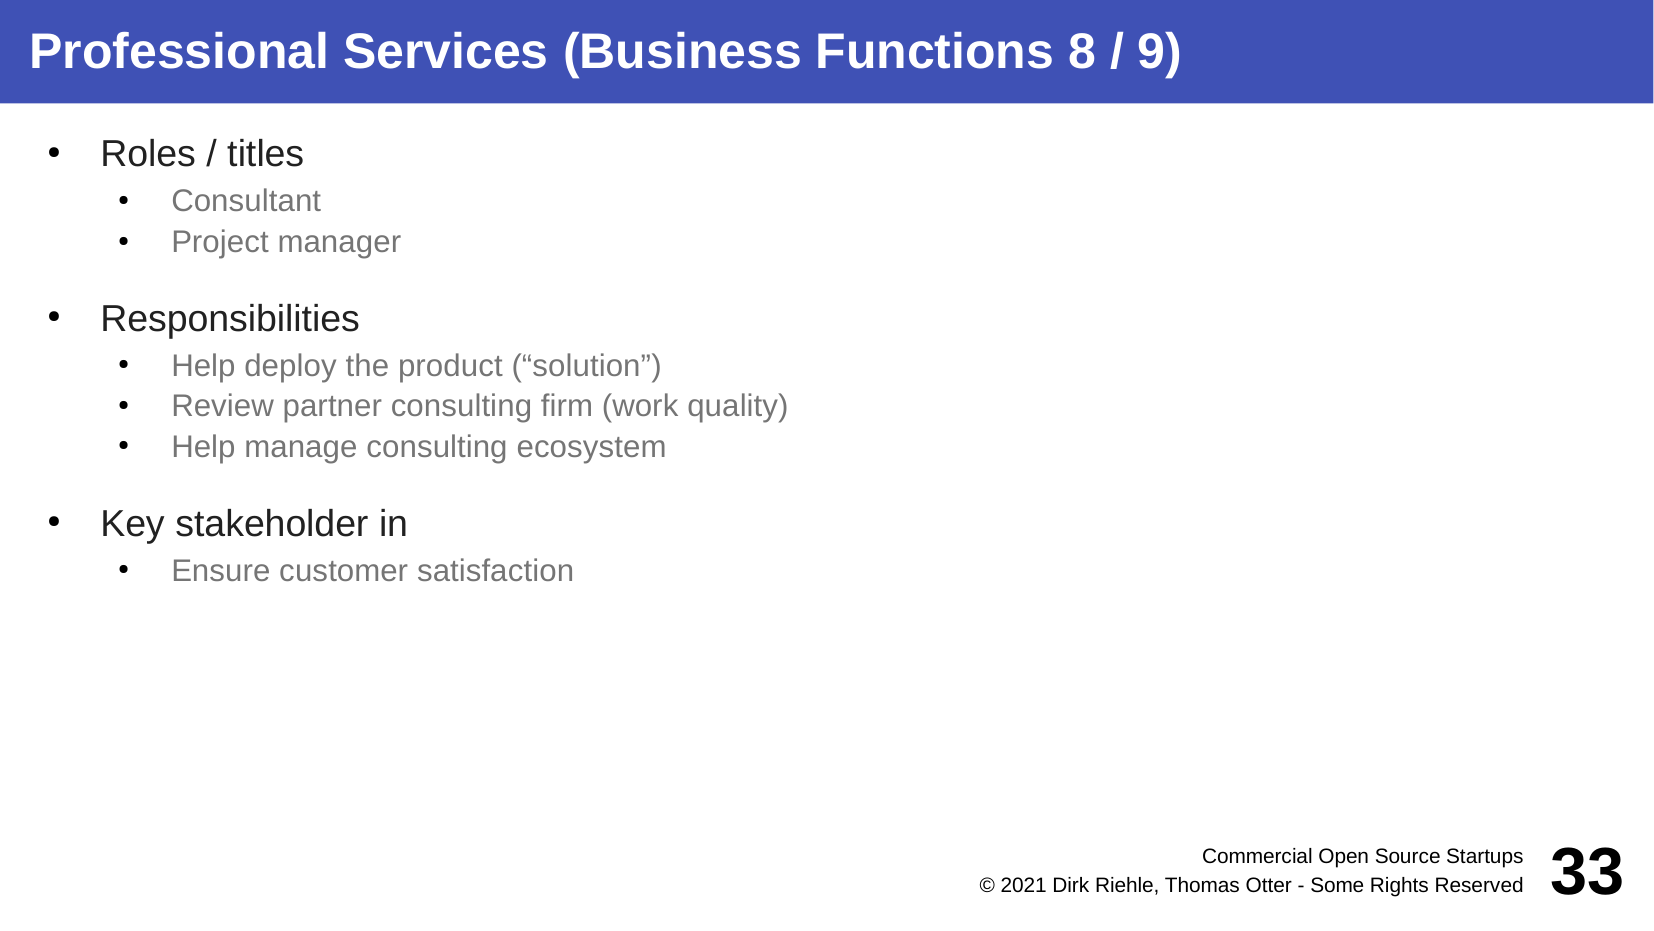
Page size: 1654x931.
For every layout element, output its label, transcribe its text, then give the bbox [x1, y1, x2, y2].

title Professional Services (Business Functions 8 / 9) [0, 0, 1654, 104]
list Roles / titles Consultant Project manager Responsibilities Help deploy the product (“solution”) Review partner consulting firm (work quality) Help manage consulting ecosystem Key stakeholder in Ensure customer satisfaction [29, 132, 1625, 813]
